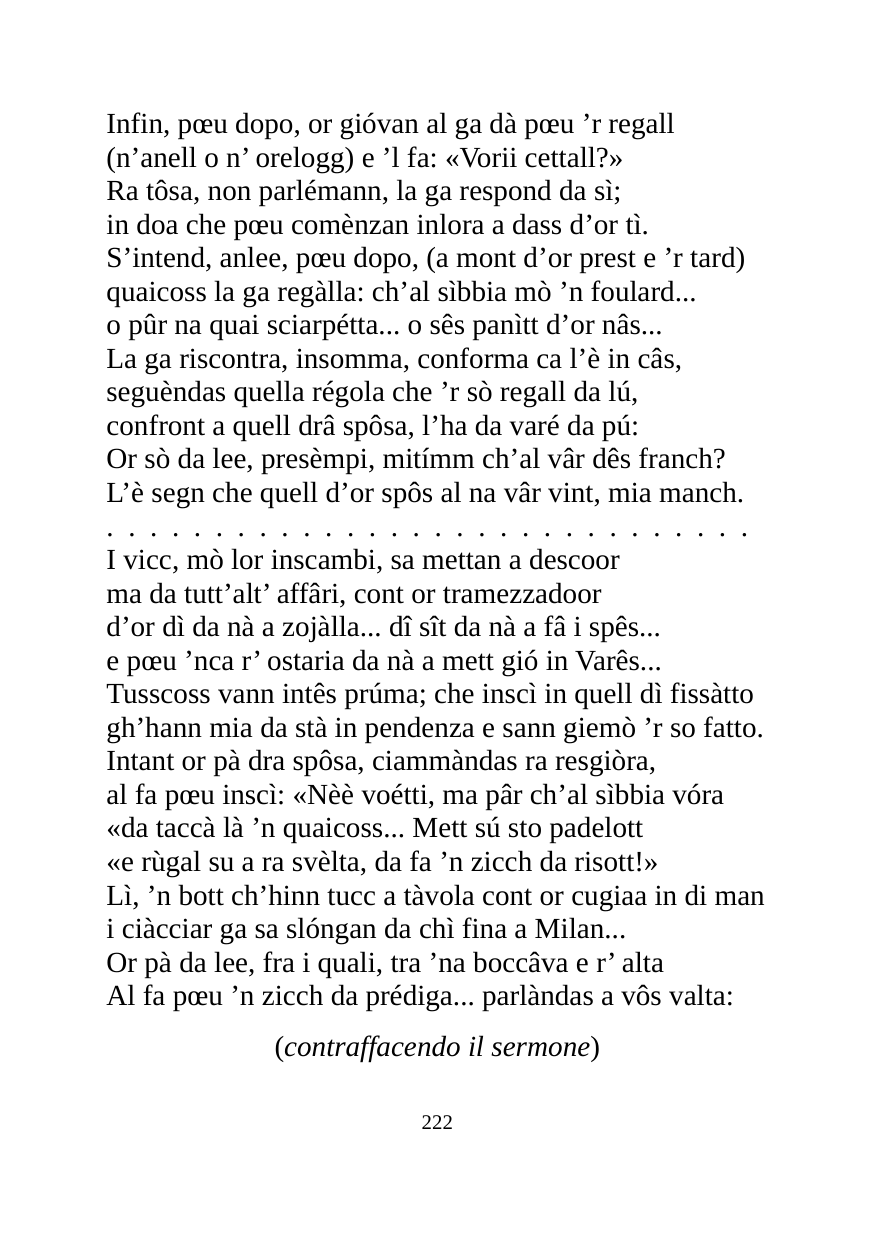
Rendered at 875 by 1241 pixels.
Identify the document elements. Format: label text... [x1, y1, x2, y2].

text Infin, pœu dopo, or gióvan al ga dà pœu ’r regall [106, 106, 768, 140]
text confront a quell drâ spôsa, l’ha da varé da pú: [106, 408, 768, 442]
text seguèndas quella régola che ’r sò regall da lú, [106, 374, 768, 408]
text d’or dì da nà a zojàlla... dî sît da nà a fâ i spês... [106, 609, 768, 643]
text I vicc, mò lor inscambi, sa mettan a descoor [106, 542, 768, 576]
text Or pà da lee, fra i quali, tra ’na boccâva e r’ alta [106, 945, 768, 978]
text S’intend, anlee, pœu dopo, (a mont d’or prest e ’r tard) [106, 240, 768, 274]
text quaicoss la ga regàlla: ch’al sìbbia mò ’n foulard... [106, 274, 768, 307]
text «e rùgal su a ra svèlta, da fa ’n zicch da risott!» [106, 844, 768, 878]
text . . . . . . . . . . . . . . . . . . . . . . . . . . . . . . [106, 509, 768, 542]
text o pûr na quai sciarpétta... o sês panìtt d’or nâs... [106, 307, 768, 341]
text e pœu ’nca r’ ostaria da nà a mett gió in Varês... [106, 643, 768, 676]
text in doa che pœu comènzan inlora a dass d’or tì. [106, 207, 768, 240]
text «da taccà là ’n quaicoss... Mett sú sto padelott [106, 811, 768, 844]
text L’è segn che quell d’or spôs al na vâr vint, mia manch. [106, 475, 768, 509]
text ma da tutt’alt’ affâri, cont or tramezzadoor [106, 576, 768, 609]
text gh’hann mia da stà in pendenza e sann giemò ’r so fatto. [106, 710, 768, 743]
text Tusscoss vann intês prúma; che inscì in quell dì fissàtto [106, 676, 768, 710]
text Al fa pœu ’n zicch da prédiga... parlàndas a vôs valta: [106, 978, 768, 1012]
text Ra tôsa, non parlémann, la ga respond da sì; [106, 173, 768, 207]
text Or sò da lee, presèmpi, mitímm ch’al vâr dês franch? [106, 442, 768, 475]
text Intant or pà dra spôsa, ciammàndas ra resgiòra, [106, 743, 768, 777]
text La ga riscontra, insomma, conforma ca l’è in câs, [106, 341, 768, 374]
text i ciàcciar ga sa slóngan da chì fina a Milan... [106, 911, 768, 945]
text al fa pœu inscì: «Nèè voétti, ma pâr ch’al sìbbia vóra [106, 777, 768, 811]
text (n’anell o n’ orelogg) e ’l fa: «Vorii cettall?» [106, 140, 768, 173]
text Lì, ’n bott ch’hinn tucc a tàvola cont or cugiaa in di man [106, 878, 768, 911]
text (contraffacendo il sermone) [106, 1029, 768, 1063]
